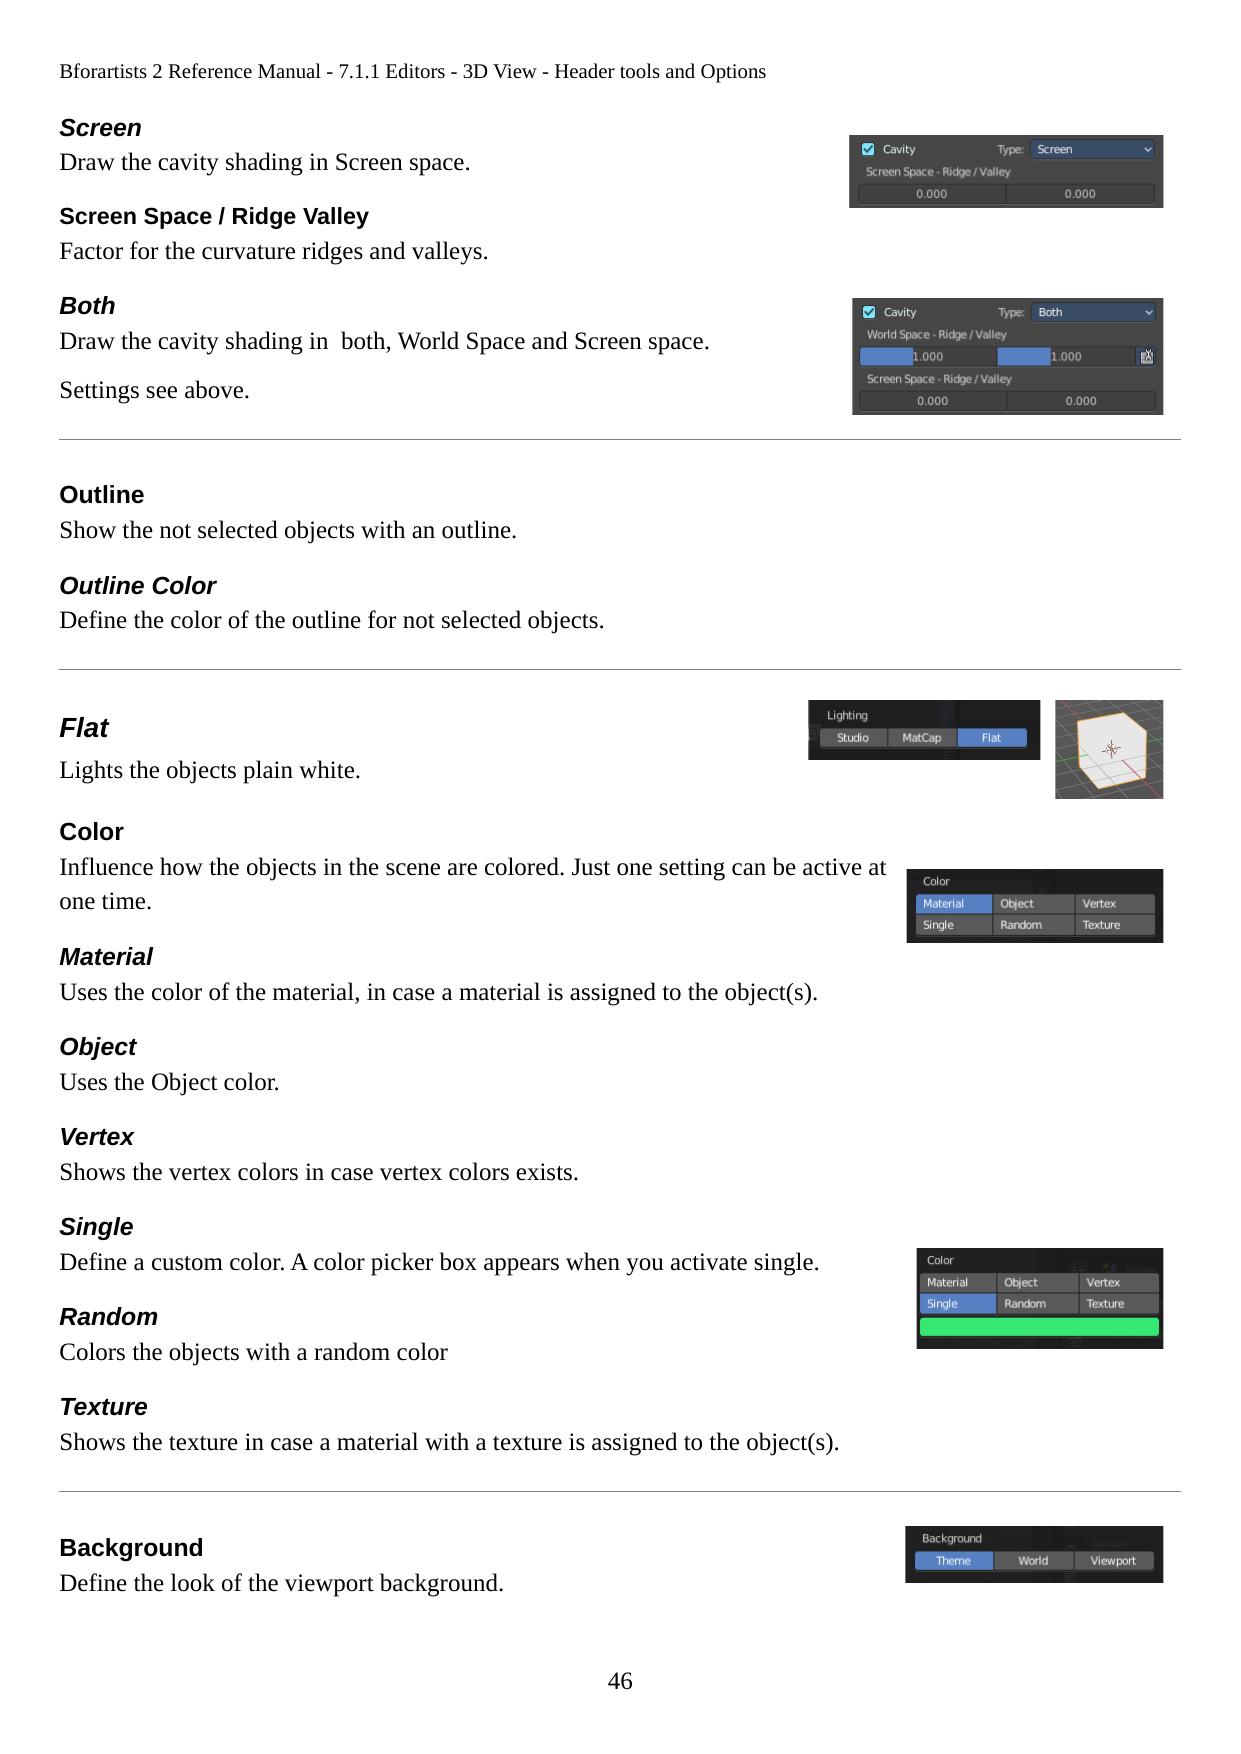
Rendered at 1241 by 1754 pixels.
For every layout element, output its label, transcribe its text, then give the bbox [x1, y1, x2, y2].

picture [916, 1248, 1164, 1349]
picture [906, 869, 1164, 943]
subtitle Object [59, 1032, 1181, 1060]
text Lights the objects plain white. [59, 756, 1055, 784]
text Draw the cavity shading in Screen space. [59, 147, 849, 176]
subtitle Screen Space / Ridge Valley [59, 203, 1181, 229]
subtitle Random [59, 1302, 916, 1331]
picture [808, 700, 1041, 760]
subtitle Screen [59, 113, 1181, 141]
text Define the look of the viewport background. [59, 1568, 1181, 1596]
subtitle Texture [59, 1392, 1181, 1421]
subtitle Single [59, 1212, 1181, 1241]
subtitle [1164, 711, 1181, 743]
text Settings see above. [59, 375, 852, 404]
text Colors the objects with a random color [59, 1337, 1181, 1366]
text Define the color of the outline for not selected objects. [59, 606, 1181, 634]
text [1164, 375, 1181, 404]
subtitle Vertex [59, 1122, 1181, 1151]
text Define a custom color. A color picker box appears when you activate single. [59, 1247, 1181, 1276]
subtitle Background [59, 1533, 905, 1561]
text Uses the color of the material, in case a material is assigned to the object(s). [59, 977, 1181, 1005]
picture [849, 135, 1164, 208]
subtitle Outline [59, 481, 1181, 509]
picture [905, 1526, 1164, 1583]
subtitle [1164, 1533, 1181, 1561]
subtitle Flat [59, 711, 808, 743]
text Factor for the curvature ridges and valleys. [59, 236, 1181, 264]
text Shows the vertex colors in case vertex colors exists. [59, 1157, 1181, 1186]
subtitle [1164, 1302, 1181, 1331]
subtitle [1041, 711, 1055, 743]
text Uses the Object color. [59, 1067, 1181, 1095]
subtitle Material [59, 942, 1181, 970]
text Influence how the objects in the scene are colored. Just one setting can be active at one time. [59, 852, 1181, 869]
text Show the not selected objects with an outline. [59, 515, 1181, 544]
text Shows the texture in case a material with a texture is assigned to the object(s). [59, 1427, 1181, 1456]
subtitle Color [59, 817, 1181, 846]
subtitle Both [59, 291, 1181, 319]
subtitle Outline Color [59, 571, 1181, 599]
picture [852, 298, 1164, 415]
picture [1055, 700, 1164, 799]
text Draw the cavity shading in both, World Space and Screen space. [59, 326, 852, 354]
